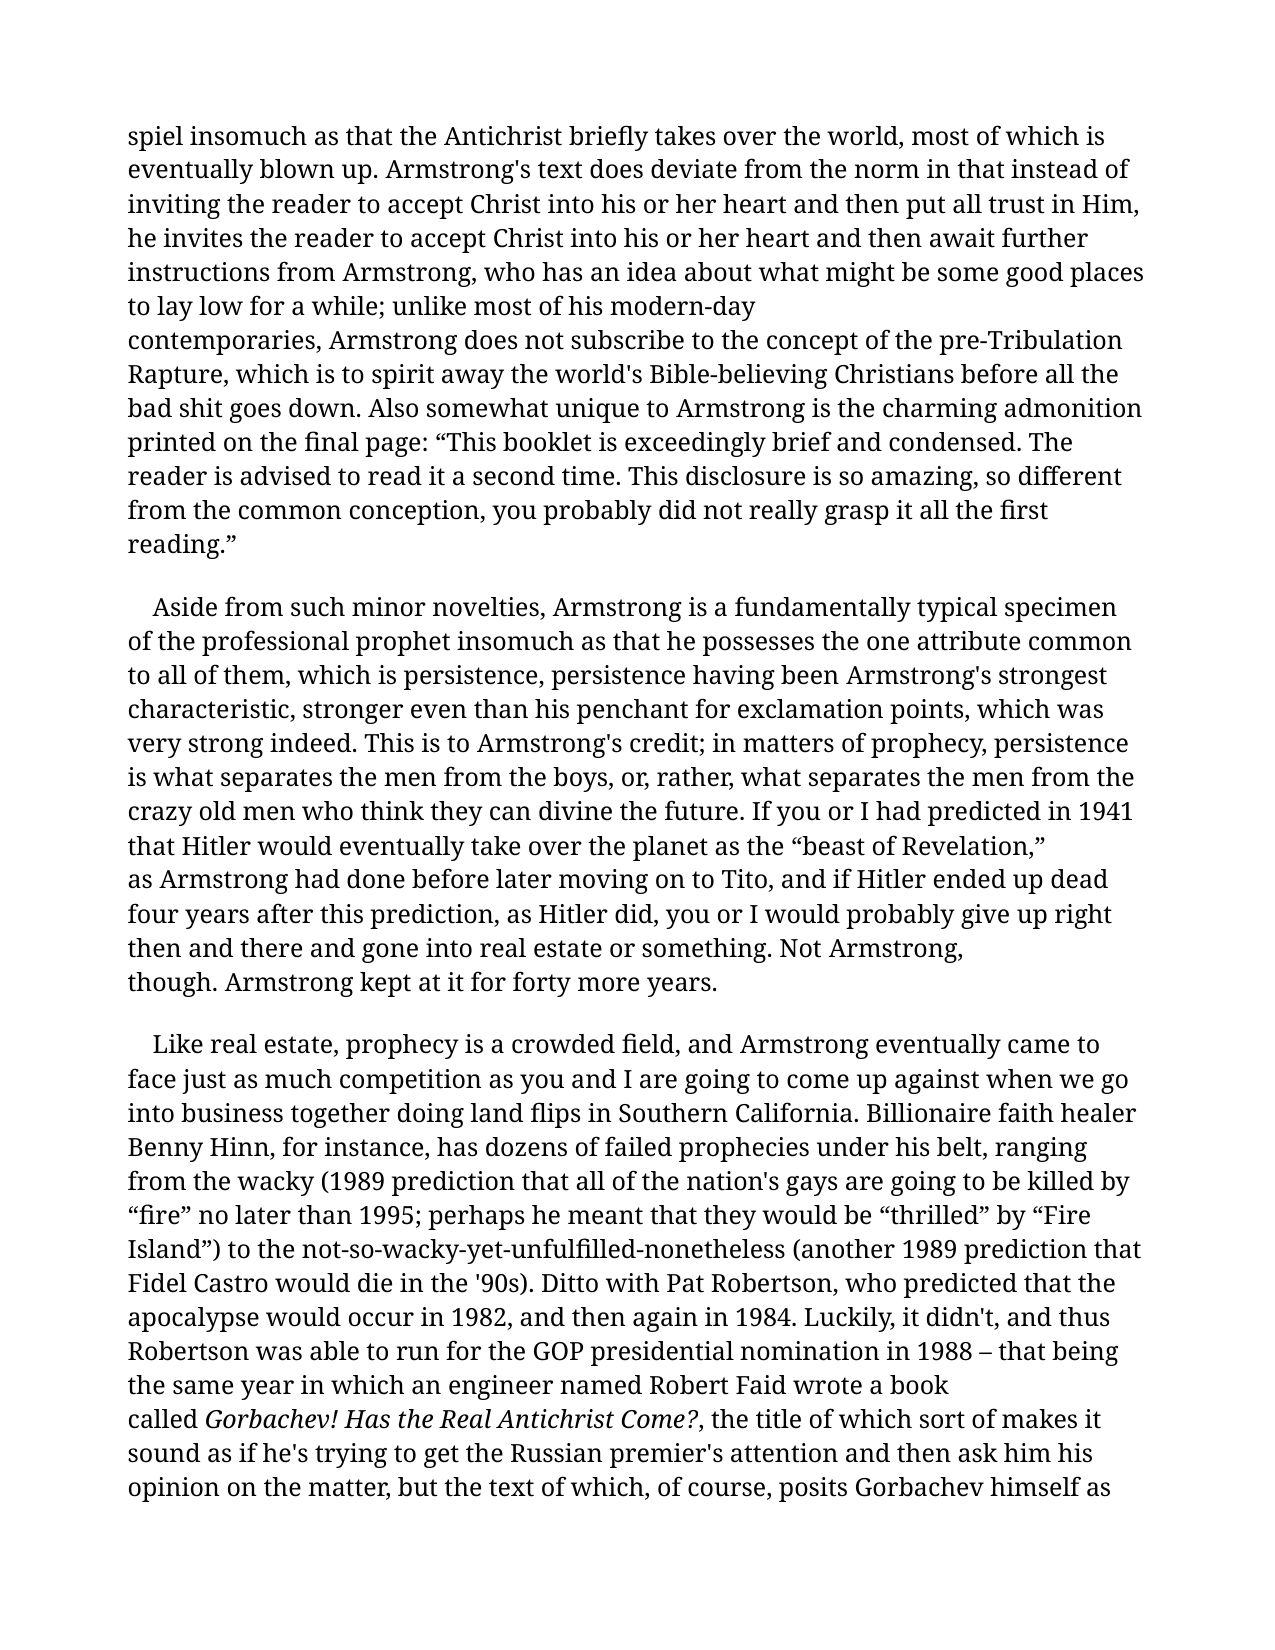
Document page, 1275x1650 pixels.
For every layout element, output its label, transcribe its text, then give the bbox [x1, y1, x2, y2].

text Like real estate, prophecy is a crowded field, and Armstrong eventually came to face just as much competition as you and I are going to come up against when we go into business together doing land flips in Southern California. Billionaire faith healer Benny Hinn, for instance, has dozens of failed prophecies under his belt, ranging from the wacky (1989 prediction that all of the nation's gays are going to be killed by “fire” no later than 1995; perhaps he meant that they would be “thrilled” by “Fire Island”) to the not-so-wacky-yet-unfulfilled-nonetheless (another 1989 prediction that Fidel Castro would die in the '90s). Ditto with Pat Robertson, who predicted that the apocalypse would occur in 1982, and then again in 1984. Luckily, it didn't, and thus Robertson was able to run for the GOP presidential nomination in 1988 – that being the same year in which an engineer named Robert Faid wrote a book called Gorbachev! Has the Real Antichrist Come?, the title of which sort of makes it sound as if he's trying to get the Russian premier's attention and then ask him his opinion on the matter, but the text of which, of course, posits Gorbachev himself as [127, 1027, 1147, 1504]
text spiel insomuch as that the Antichrist briefly takes over the world, most of which is eventually blown up. Armstrong's text does deviate from the norm in that instead of inviting the reader to accept Christ into his or her heart and then put all trust in Him, he invites the reader to accept Christ into his or her heart and then await further instructions from Armstrong, who has an idea about what might be some good places to lay low for a while; unlike most of his modern-day contemporaries, Armstrong does not subscribe to the concept of the pre-Tribulation Rapture, which is to spirit away the world's Bible-believing Christians before all the bad shit goes down. Also somewhat unique to Armstrong is the charming admonition printed on the final page: “This booklet is exceedingly brief and condensed. The reader is advised to read it a second time. This disclosure is so amazing, so different from the common conception, you probably did not really grasp it all the first reading.” [127, 118, 1147, 561]
text Aside from such minor novelties, Armstrong is a fundamentally typical specimen of the professional prophet insomuch as that he possesses the one attribute common to all of them, which is persistence, persistence having been Armstrong's strongest characteristic, stronger even than his penchant for exclamation points, which was very strong indeed. This is to Armstrong's credit; in matters of prophecy, persistence is what separates the men from the boys, or, rather, what separates the men from the crazy old men who think they can divine the future. If you or I had predicted in 1941 that Hitler would eventually take over the planet as the “beast of Revelation,” as Armstrong had done before later moving on to Tito, and if Hitler ended up dead four years after this prediction, as Hitler did, you or I would probably give up right then and there and gone into real estate or something. Not Armstrong, though. Armstrong kept at it for forty more years. [127, 590, 1147, 998]
